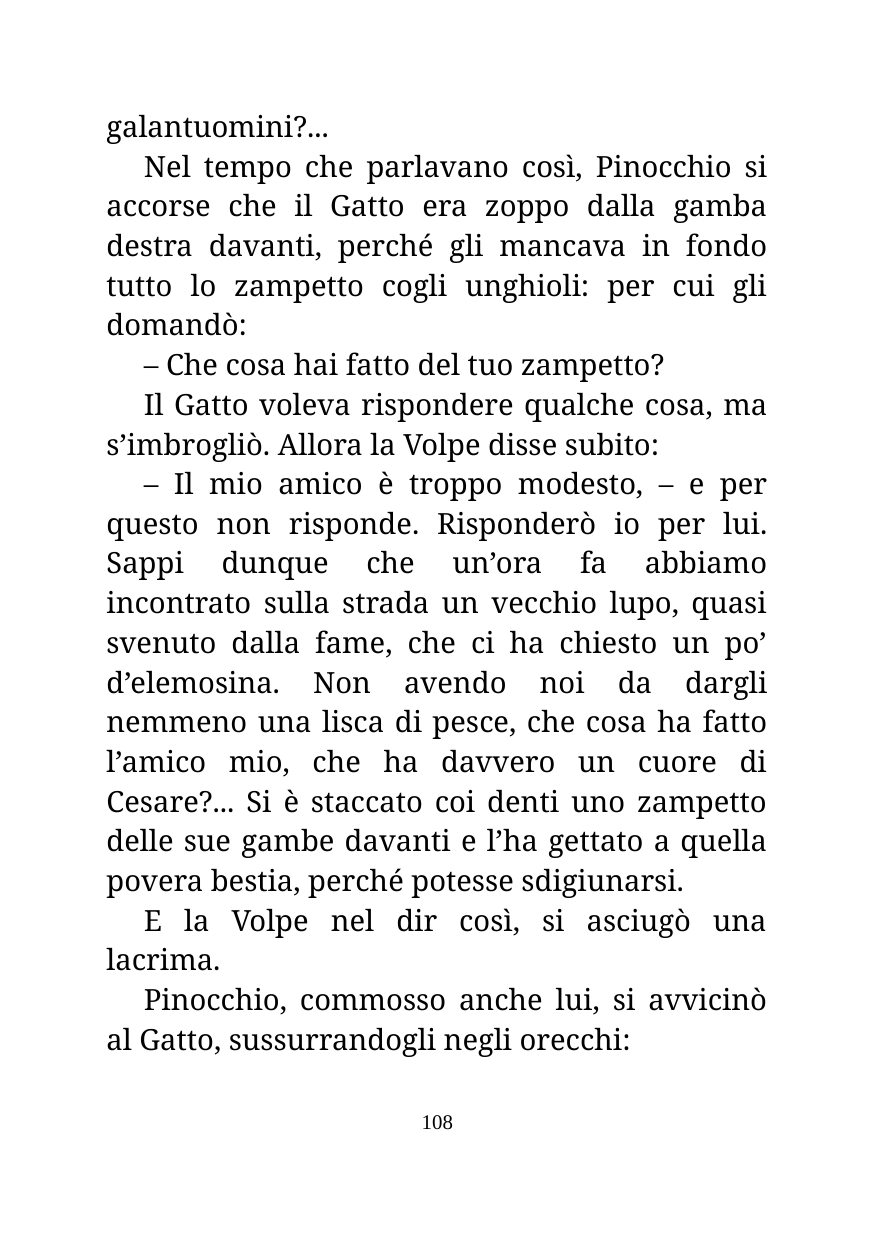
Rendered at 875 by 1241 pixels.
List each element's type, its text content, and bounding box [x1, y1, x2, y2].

text galantuomini?... [106, 106, 768, 146]
text – Che cosa hai fatto del tuo zampetto? [106, 344, 768, 384]
text Pinocchio, commosso anche lui, si avvicinò al Gatto, sussurrandogli negli orecchi: [106, 979, 768, 1059]
text Nel tempo che parlavano così, Pinocchio si accorse che il Gatto era zoppo dalla gamba destra davanti, perché gli mancava in fondo tutto lo zampetto cogli unghioli: per cui gli domandò: [106, 146, 768, 344]
text Il Gatto voleva rispondere qualche cosa, ma s’imbrogliò. Allora la Volpe disse subito: [106, 384, 768, 463]
text E la Volpe nel dir così, si asciugò una lacrima. [106, 900, 768, 979]
text – Il mio amico è troppo modesto, – e per questo non risponde. Risponderò io per lui. Sappi dunque che un’ora fa abbiamo incontrato sulla strada un vecchio lupo, quasi svenuto dalla fame, che ci ha chiesto un po’ d’elemosina. Non avendo noi da dargli nemmeno una lisca di pesce, che cosa ha fatto l’amico mio, che ha davvero un cuore di Cesare?... Si è staccato coi denti uno zampetto delle sue gambe davanti e l’ha gettato a quella povera bestia, perché potesse sdigiunarsi. [106, 463, 768, 900]
